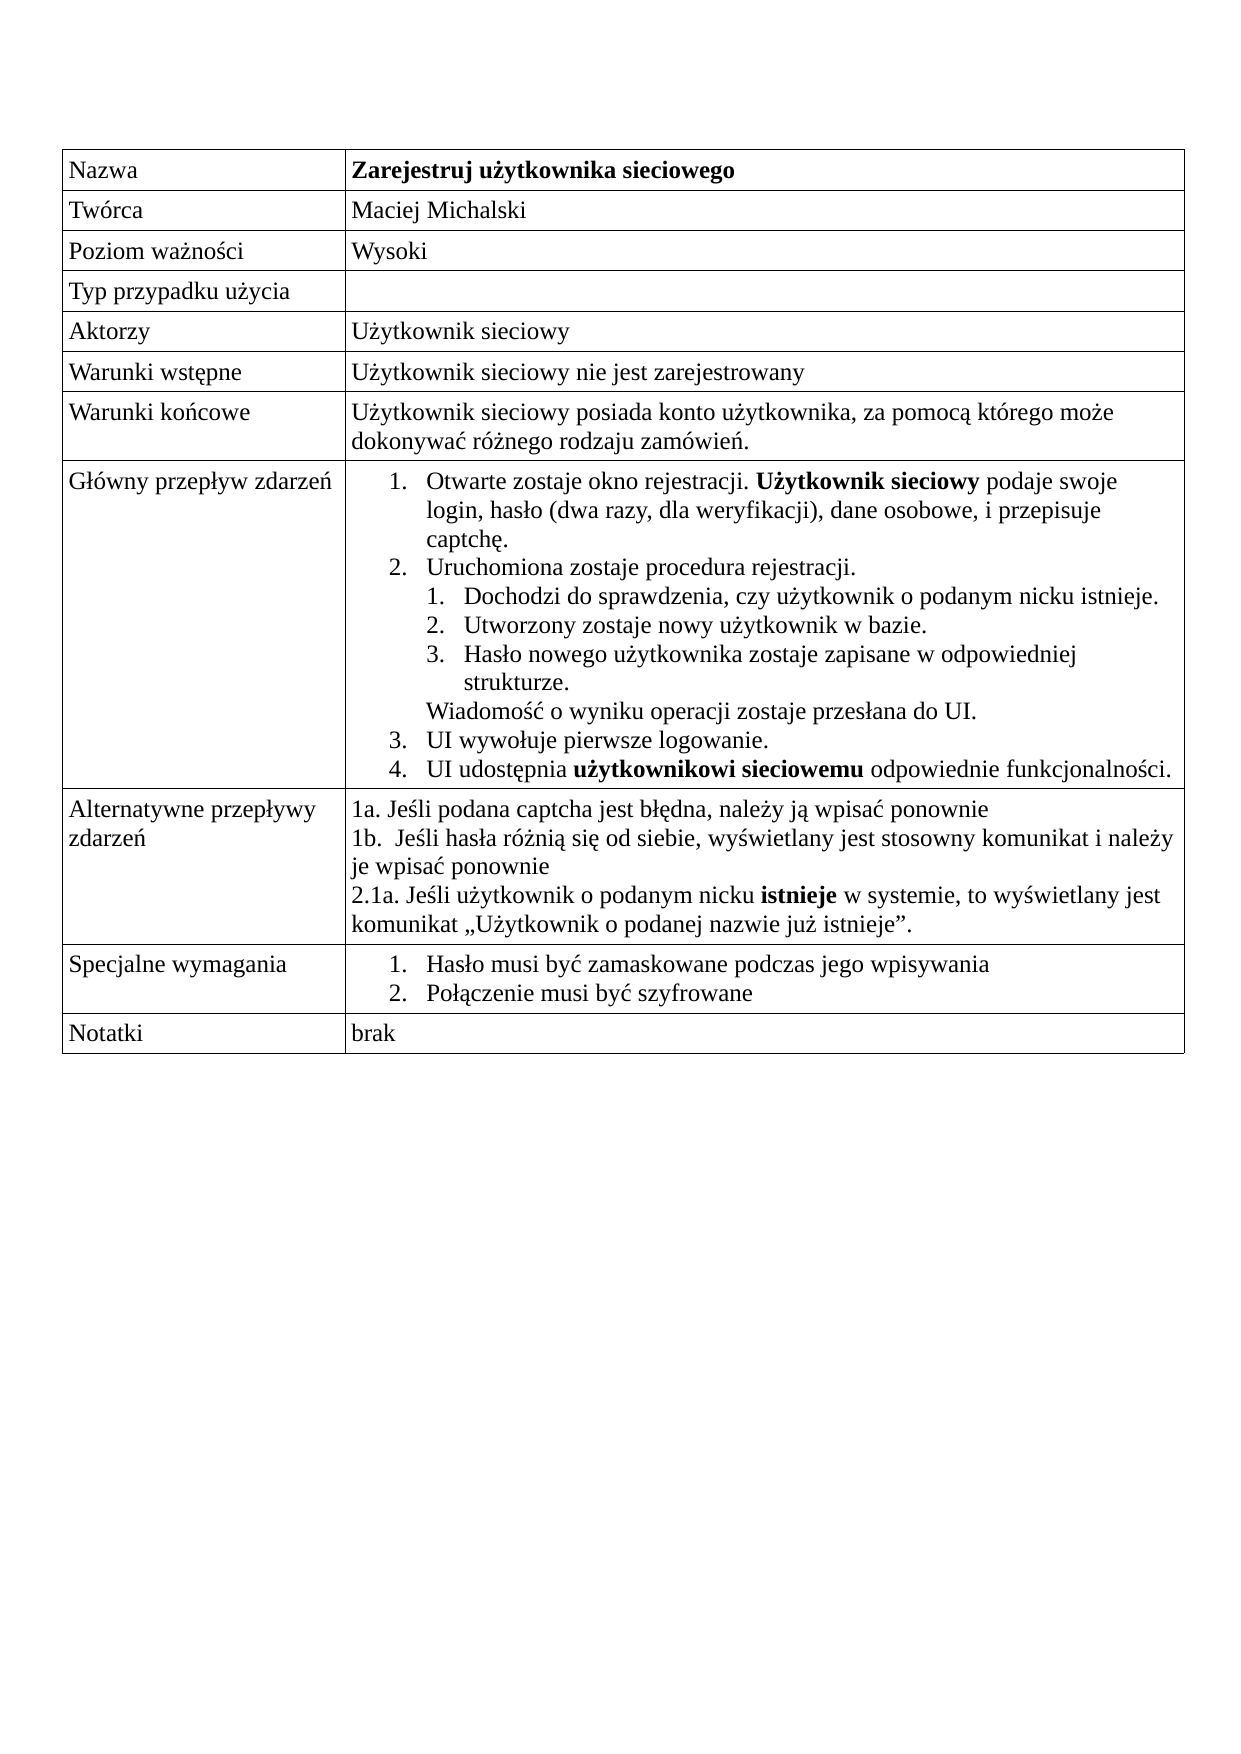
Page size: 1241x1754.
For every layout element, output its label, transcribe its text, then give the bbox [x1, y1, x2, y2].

table_cell Wysoki [346, 231, 1184, 270]
table_cell Typ przypadku użycia [63, 271, 345, 311]
table_cell Użytkownik sieciowy posiada konto użytkownika, za pomocą którego może dokonywać różnego rodzaju zamówień. [346, 392, 1184, 460]
table_cell Użytkownik sieciowy nie jest zarejestrowany [346, 352, 1184, 391]
table_cell 1a. Jeśli podana captcha jest błędna, należy ją wpisać ponownie 1b. Jeśli hasła różnią się od siebie, wyświetlany jest stosowny komunikat i należy je wpisać ponownie 2.1a. Jeśli użytkownik o podanym nicku istnieje w systemie, to wyświetlany jest komunikat „Użytkownik o podanej nazwie już istnieje”. [346, 789, 1184, 943]
table_cell brak [346, 1014, 1184, 1053]
table_cell Użytkownik sieciowy [346, 312, 1184, 351]
table_cell Hasło musi być zamaskowane podczas jego wpisywania Połączenie musi być szyfrowane [346, 945, 1184, 1012]
table_cell Główny przepływ zdarzeń [63, 461, 345, 788]
table_cell Specjalne wymagania [63, 945, 345, 1012]
table_header Zarejestruj użytkownika sieciowego [346, 150, 1184, 190]
table_cell Poziom ważności [63, 231, 345, 270]
table_cell Alternatywne przepływy zdarzeń [63, 789, 345, 943]
table_cell Twórca [63, 191, 345, 230]
table_cell Aktorzy [63, 312, 345, 351]
table_header Nazwa [63, 150, 345, 190]
table_cell [346, 271, 1184, 311]
table_cell Maciej Michalski [346, 191, 1184, 230]
table_cell Warunki końcowe [63, 392, 345, 460]
table_cell Warunki wstępne [63, 352, 345, 391]
table_cell Notatki [63, 1014, 345, 1053]
table_cell Otwarte zostaje okno rejestracji. Użytkownik sieciowy podaje swoje login, hasło (dwa razy, dla weryfikacji), dane osobowe, i przepisuje captchę. Uruchomiona zostaje procedura rejestracji. Dochodzi do sprawdzenia, czy użytkownik o podanym nicku istnieje. Utworzony zostaje nowy użytkownik w bazie. Hasło nowego użytkownika zostaje zapisane w odpowiedniej strukturze. Wiadomość o wyniku operacji zostaje przesłana do UI. UI wywołuje pierwsze logowanie. UI udostępnia użytkownikowi sieciowemu odpowiednie funkcjonalności. [346, 461, 1184, 788]
